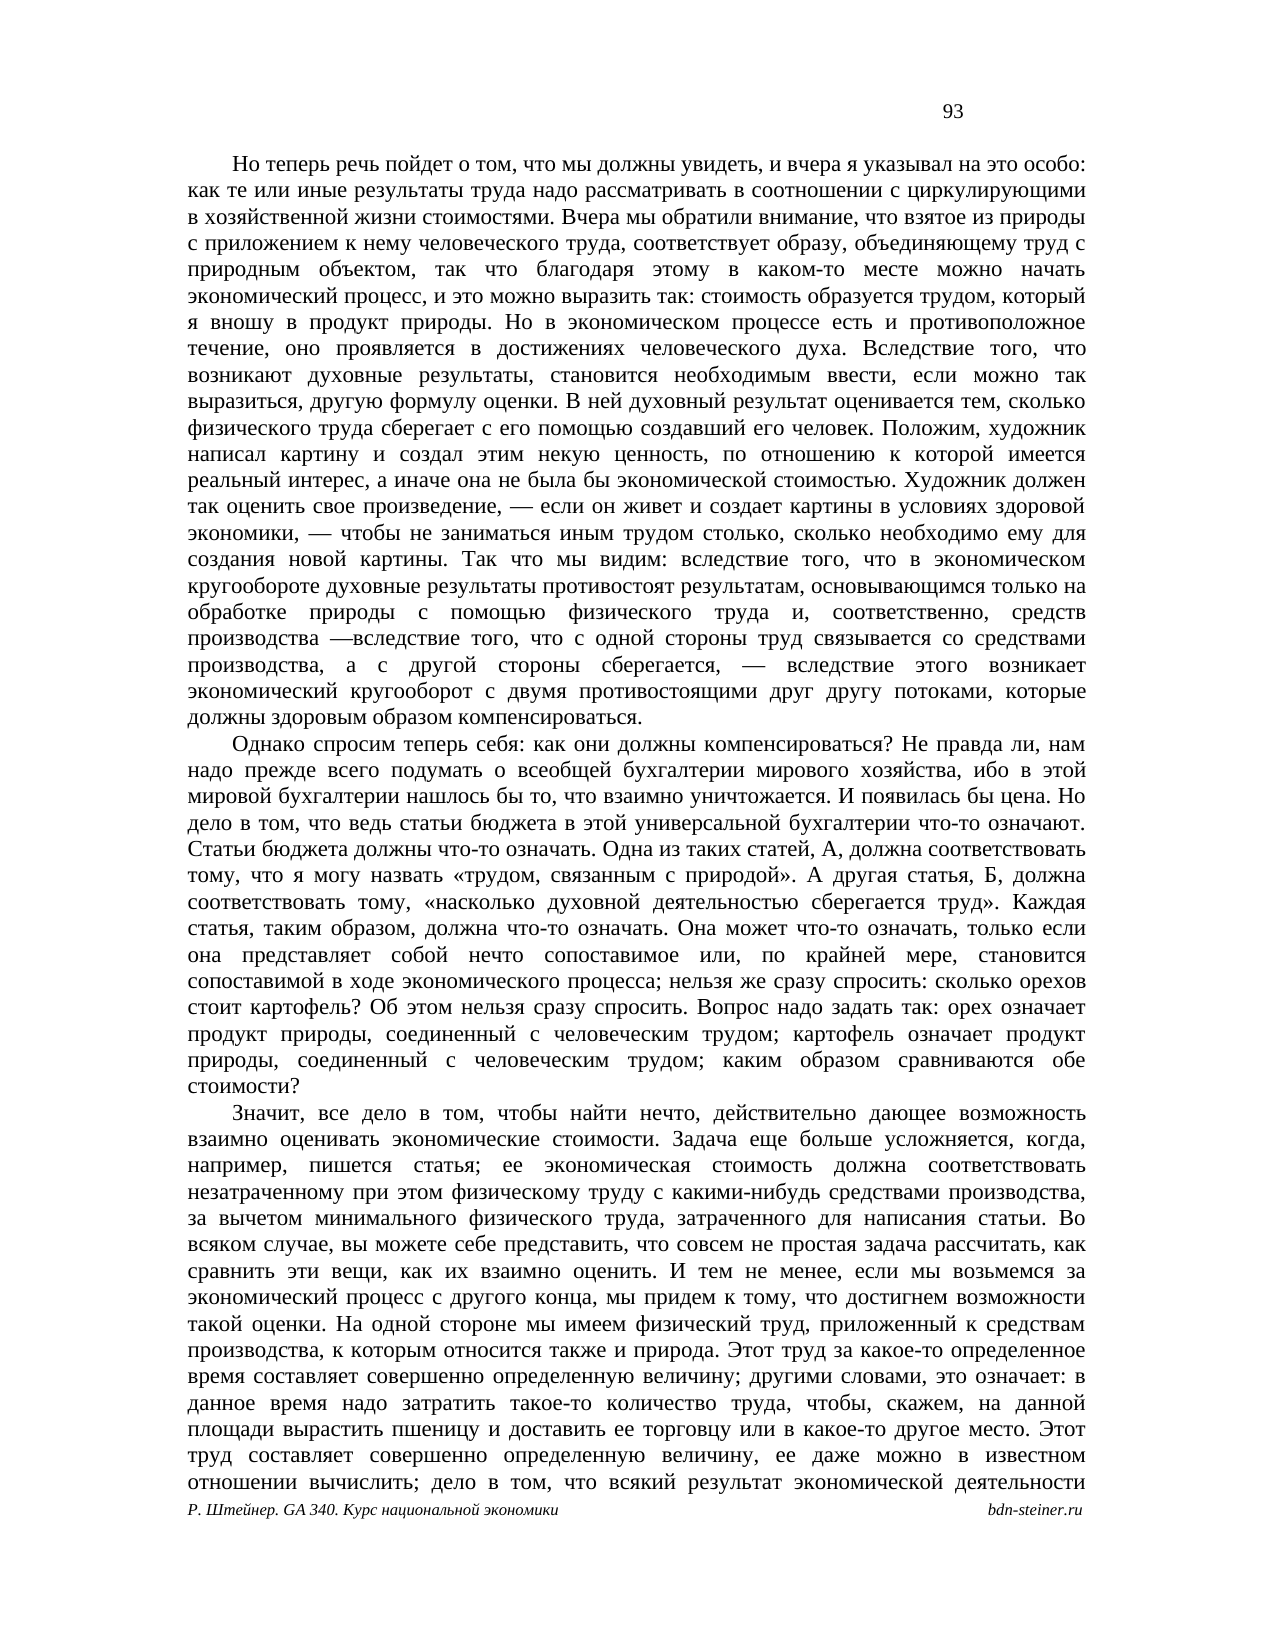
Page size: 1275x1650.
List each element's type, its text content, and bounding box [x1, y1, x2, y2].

text Однако спросим теперь себя: как они должны компенсироваться? Не правда ли, нам надо прежде всего подумать о всеобщей бухгалтерии мирового хозяйства, ибо в этой мировой бухгалтерии нашлось бы то, что взаимно уничтожается. И появилась бы цена. Но дело в том, что ведь статьи бюджета в этой универсальной бухгалтерии что-то означают. Статьи бюджета должны что-то означать. Одна из таких статей, А, должна соответствовать тому, что я могу назвать «трудом, связанным с природой». А другая статья, Б, должна соответствовать тому, «насколько духовной деятельностью сберегается труд». Каждая статья, таким образом, должна что-то означать. Она может что-то означать, только если она представляет собой нечто сопоставимое или, по крайней мере, становится сопоставимой в ходе экономического процесса; нельзя же сразу спросить: сколько орехов стоит картофель? Об этом нельзя сразу спросить. Вопрос надо задать так: орех означает продукт природы, соединенный с человеческим трудом; картофель означает продукт природы, соединенный с человеческим трудом; каким образом сравниваются обе стоимости? [187, 730, 1087, 1099]
text Значит, все дело в том, чтобы найти нечто, действительно дающее возможность взаимно оценивать экономические стоимости. Задача еще больше усложняется, когда, например, пишется статья; ее экономическая стоимость должна соответствовать незатраченному при этом физическому труду с какими-нибудь средствами производства, за вычетом минимального физического труда, затраченного для написания статьи. Во всяком случае, вы можете себе представить, что совсем не простая задача рассчитать, как сравнить эти вещи, как их взаимно оценить. И тем не менее, если мы возьмемся за экономический процесс с другого конца, мы придем к тому, что достигнем возможности такой оценки. На одной стороне мы имеем физический труд, приложенный к средствам производства, к которым относится также и природа. Этот труд за какое-то определенное время составляет совершенно определенную величину; другими словами, это означает: в данное время надо затратить такое-то количество труда, чтобы, скажем, на данной площади вырастить пшеницу и доставить ее торговцу или в какое-то другое место. Этот труд составляет совершенно определенную величину, ее даже можно в известном отношении вычислить; дело в том, что всякий результат экономической деятельности [187, 1099, 1087, 1494]
text Но теперь речь пойдет о том, что мы должны увидеть, и вчера я указывал на это особо: как те или иные результаты труда надо рассматривать в соотношении с циркулирующими в хозяйственной жизни стоимостями. Вчера мы обратили внимание, что взятое из природы с приложением к нему человеческого труда, соответствует образу, объединяющему труд с природным объектом, так что благодаря этому в каком-то месте можно начать экономический процесс, и это можно выразить так: стоимость образуется трудом, который я вношу в продукт природы. Но в экономическом процессе есть и противоположное течение, оно проявляется в достижениях человеческого духа. Вследствие того, что возникают духовные результаты, становится необходимым ввести, если можно так выразиться, другую формулу оценки. В ней духовный результат оценивается тем, сколько физического труда сберегает с его помощью создавший его человек. Положим, художник написал картину и создал этим некую ценность, по отношению к которой имеется реальный интерес, а иначе она не была бы экономической стоимостью. Художник должен так оценить свое произведение, — если он живет и создает картины в условиях здоровой экономики, — чтобы не заниматься иным трудом столько, сколько необходимо ему для создания новой картины. Так что мы видим: вследствие того, что в экономическом кругообороте духовные результаты противостоят результатам, основывающимся только на обработке природы с помощью физического труда и, соответственно, средств производства —вследствие того, что с одной стороны труд связывается со средствами производства, а с другой стороны сберегается, — вследствие этого возникает экономический кругооборот с двумя противостоящими друг другу потоками, которые должны здоровым образом компенсироваться. [187, 150, 1087, 730]
